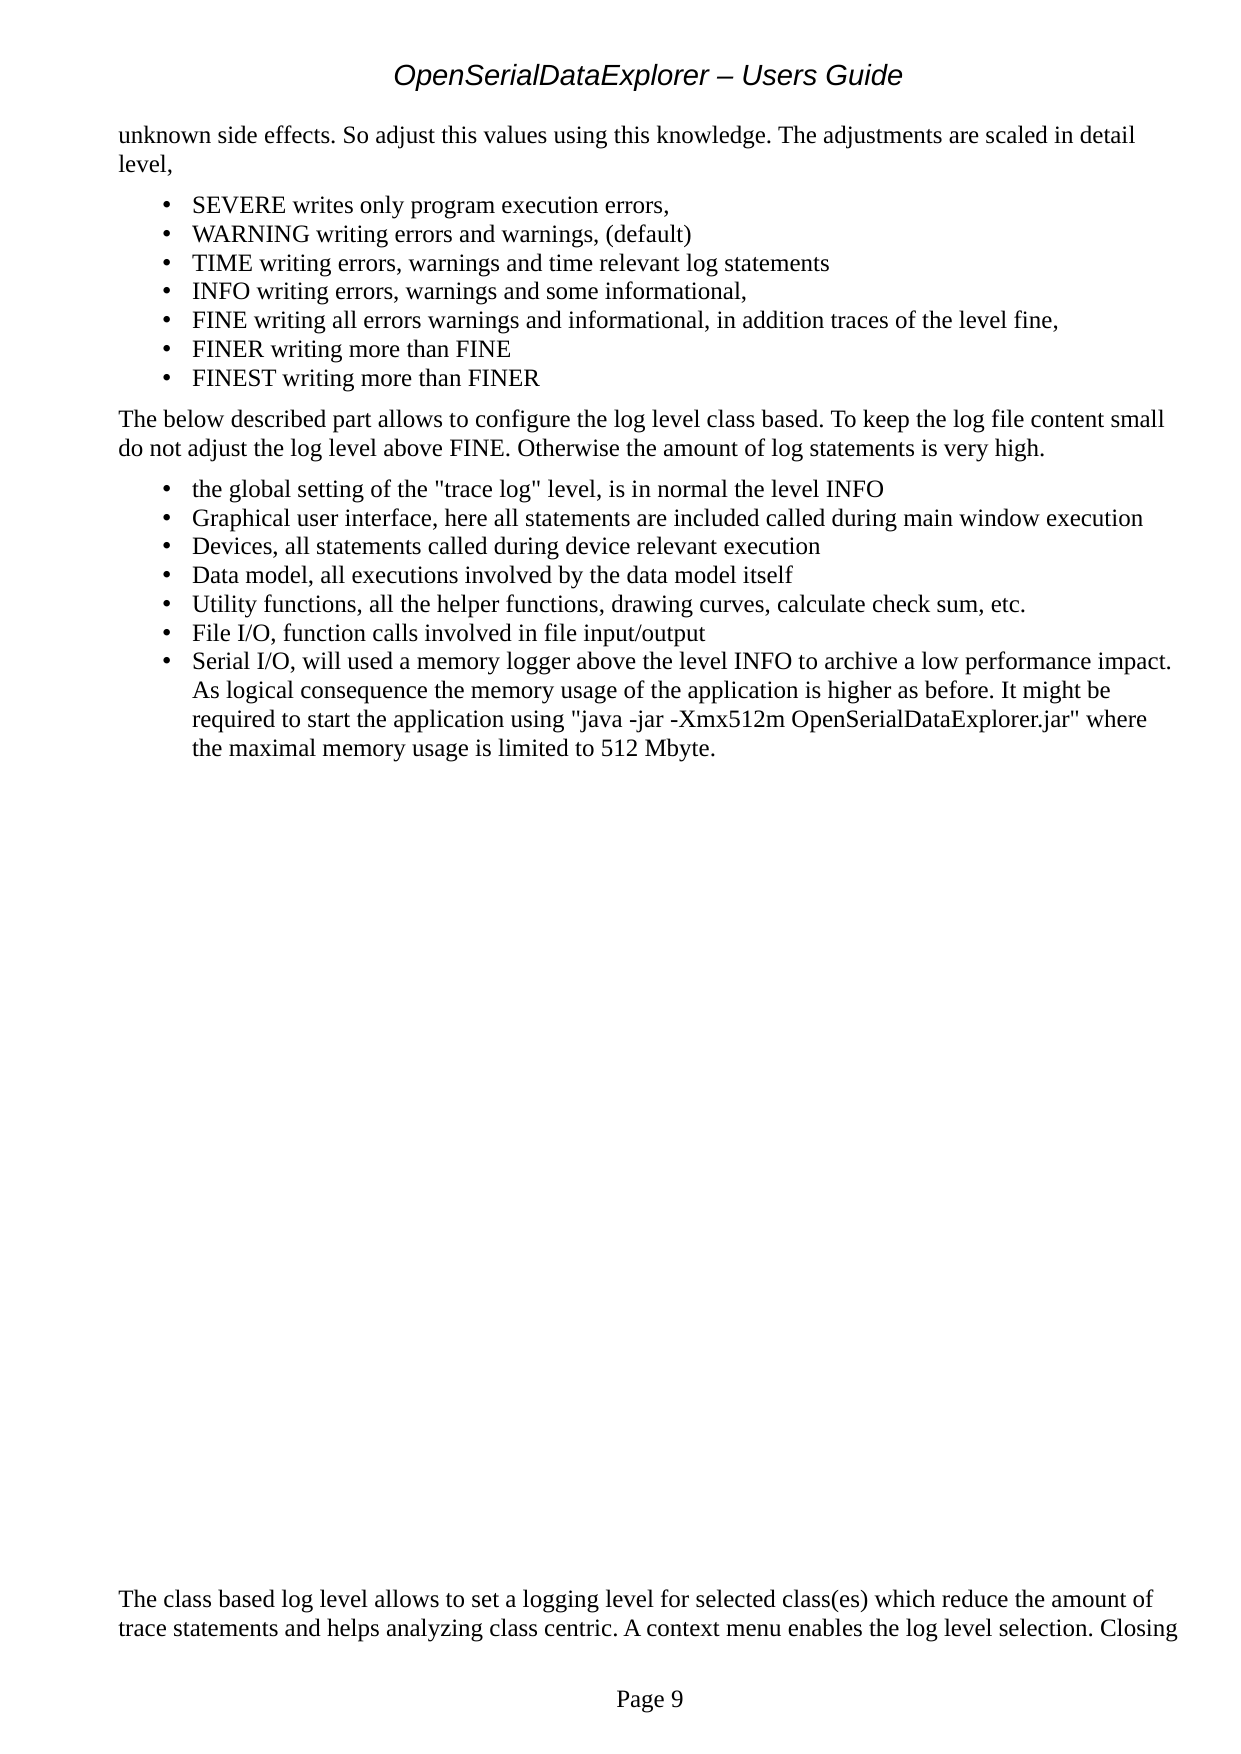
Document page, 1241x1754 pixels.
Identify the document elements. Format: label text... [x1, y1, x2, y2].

list Graphical user interface, here all statements are included called during main window execution [162, 503, 1181, 531]
list FINE writing all errors warnings and informational, in addition traces of the level fine, [162, 305, 1181, 334]
list FINER writing more than FINE [162, 334, 1181, 363]
list SEVERE writes only program execution errors, [162, 190, 1181, 219]
list FINEST writing more than FINER [162, 363, 1181, 391]
list Devices, all statements called during device relevant execution [162, 531, 1181, 560]
text The class based log level allows to set a logging level for selected class(es) which reduce the amount of trace statements and helps analyzing class centric. A context menu enables the log level selection. Closing [118, 1584, 1181, 1642]
list Data model, all executions involved by the data model itself [162, 560, 1181, 589]
list the global setting of the "trace log" level, is in normal the level INFO [162, 474, 1181, 503]
text The below described part allows to configure the log level class based. To keep the log file content small do not adjust the log level above FINE. Otherwise the amount of log statements is very high. [118, 404, 1181, 461]
list Utility functions, all the helper functions, drawing curves, calculate check sum, etc. [162, 589, 1181, 618]
list File I/O, function calls involved in file input/output [162, 618, 1181, 646]
list INFO writing errors, warnings and some informational, [162, 276, 1181, 305]
list TIME writing errors, warnings and time relevant log statements [162, 248, 1181, 276]
text unknown side effects. So adjust this values using this knowledge. The adjustments are scaled in detail level, [118, 120, 1181, 178]
list WARNING writing errors and warnings, (default) [162, 219, 1181, 248]
list Serial I/O, will used a memory logger above the level INFO to archive a low performance impact. As logical consequence the memory usage of the application is higher as before. It might be required to start the application using "java -jar -Xmx512m OpenSerialDataExplorer.jar" where the maximal memory usage is limited to 512 Mbyte. [162, 646, 1181, 761]
